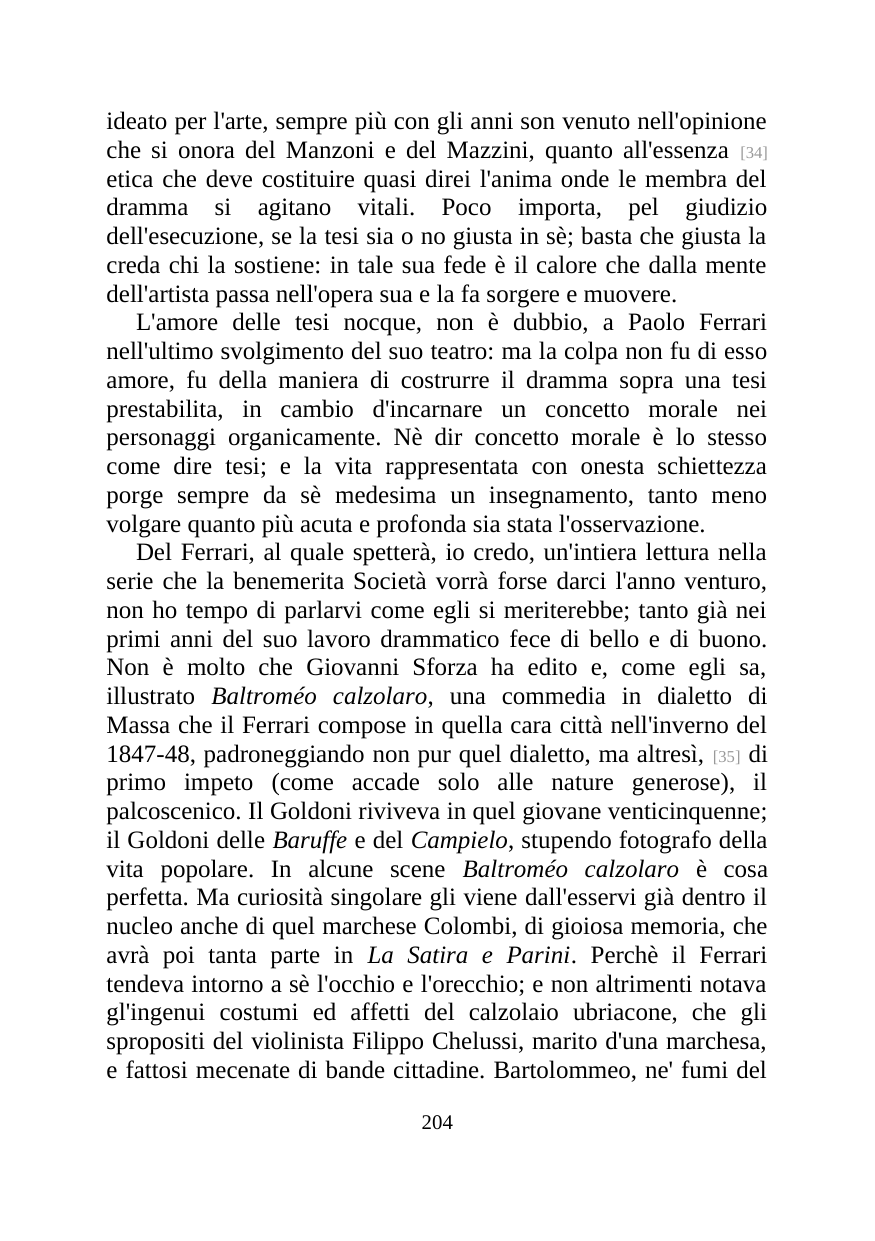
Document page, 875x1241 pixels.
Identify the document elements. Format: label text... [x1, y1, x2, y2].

text Del Ferrari, al quale spetterà, io credo, un'intiera lettura nella serie che la benemerita Società vorrà forse darci l'anno venturo, non ho tempo di parlarvi come egli si meriterebbe; tanto già nei primi anni del suo lavoro drammatico fece di bello e di buono. Non è molto che Giovanni Sforza ha edito e, come egli sa, illustrato Baltroméo calzolaro, una commedia in dialetto di Massa che il Ferrari compose in quella cara città nell'inverno del 1847-48, padroneggiando non pur quel dialetto, ma altresì, [35] di primo impeto (come accade solo alle nature generose), il palcoscenico. Il Goldoni riviveva in quel giovane venticinquenne; il Goldoni delle Baruffe e del Campielo, stupendo fotografo della vita popolare. In alcune scene Baltroméo calzolaro è cosa perfetta. Ma curiosità singolare gli viene dall'esservi già dentro il nucleo anche di quel marchese Colombi, di gioiosa memoria, che avrà poi tanta parte in La Satira e Parini. Perchè il Ferrari tendeva intorno a sè l'occhio e l'orecchio; e non altrimenti notava gl'ingenui costumi ed affetti del calzolaio ubriacone, che gli spropositi del violinista Filippo Chelussi, marito d'una marchesa, e fattosi mecenate di bande cittadine. Bartolommeo, ne' fumi del [106, 537, 768, 1084]
text L'amore delle tesi nocque, non è dubbio, a Paolo Ferrari nell'ultimo svolgimento del suo teatro: ma la colpa non fu di esso amore, fu della maniera di costrurre il dramma sopra una tesi prestabilita, in cambio d'incarnare un concetto morale nei personaggi organicamente. Nè dir concetto morale è lo stesso come dire tesi; e la vita rappresentata con onesta schiettezza porge sempre da sè medesima un insegnamento, tanto meno volgare quanto più acuta e profonda sia stata l'osservazione. [106, 307, 768, 537]
text ideato per l'arte, sempre più con gli anni son venuto nell'opinione che si onora del Manzoni e del Mazzini, quanto all'essenza [34] etica che deve costituire quasi direi l'anima onde le membra del dramma si agitano vitali. Poco importa, pel giudizio dell'esecuzione, se la tesi sia o no giusta in sè; basta che giusta la creda chi la sostiene: in tale sua fede è il calore che dalla mente dell'artista passa nell'opera sua e la fa sorgere e muovere. [106, 106, 768, 307]
